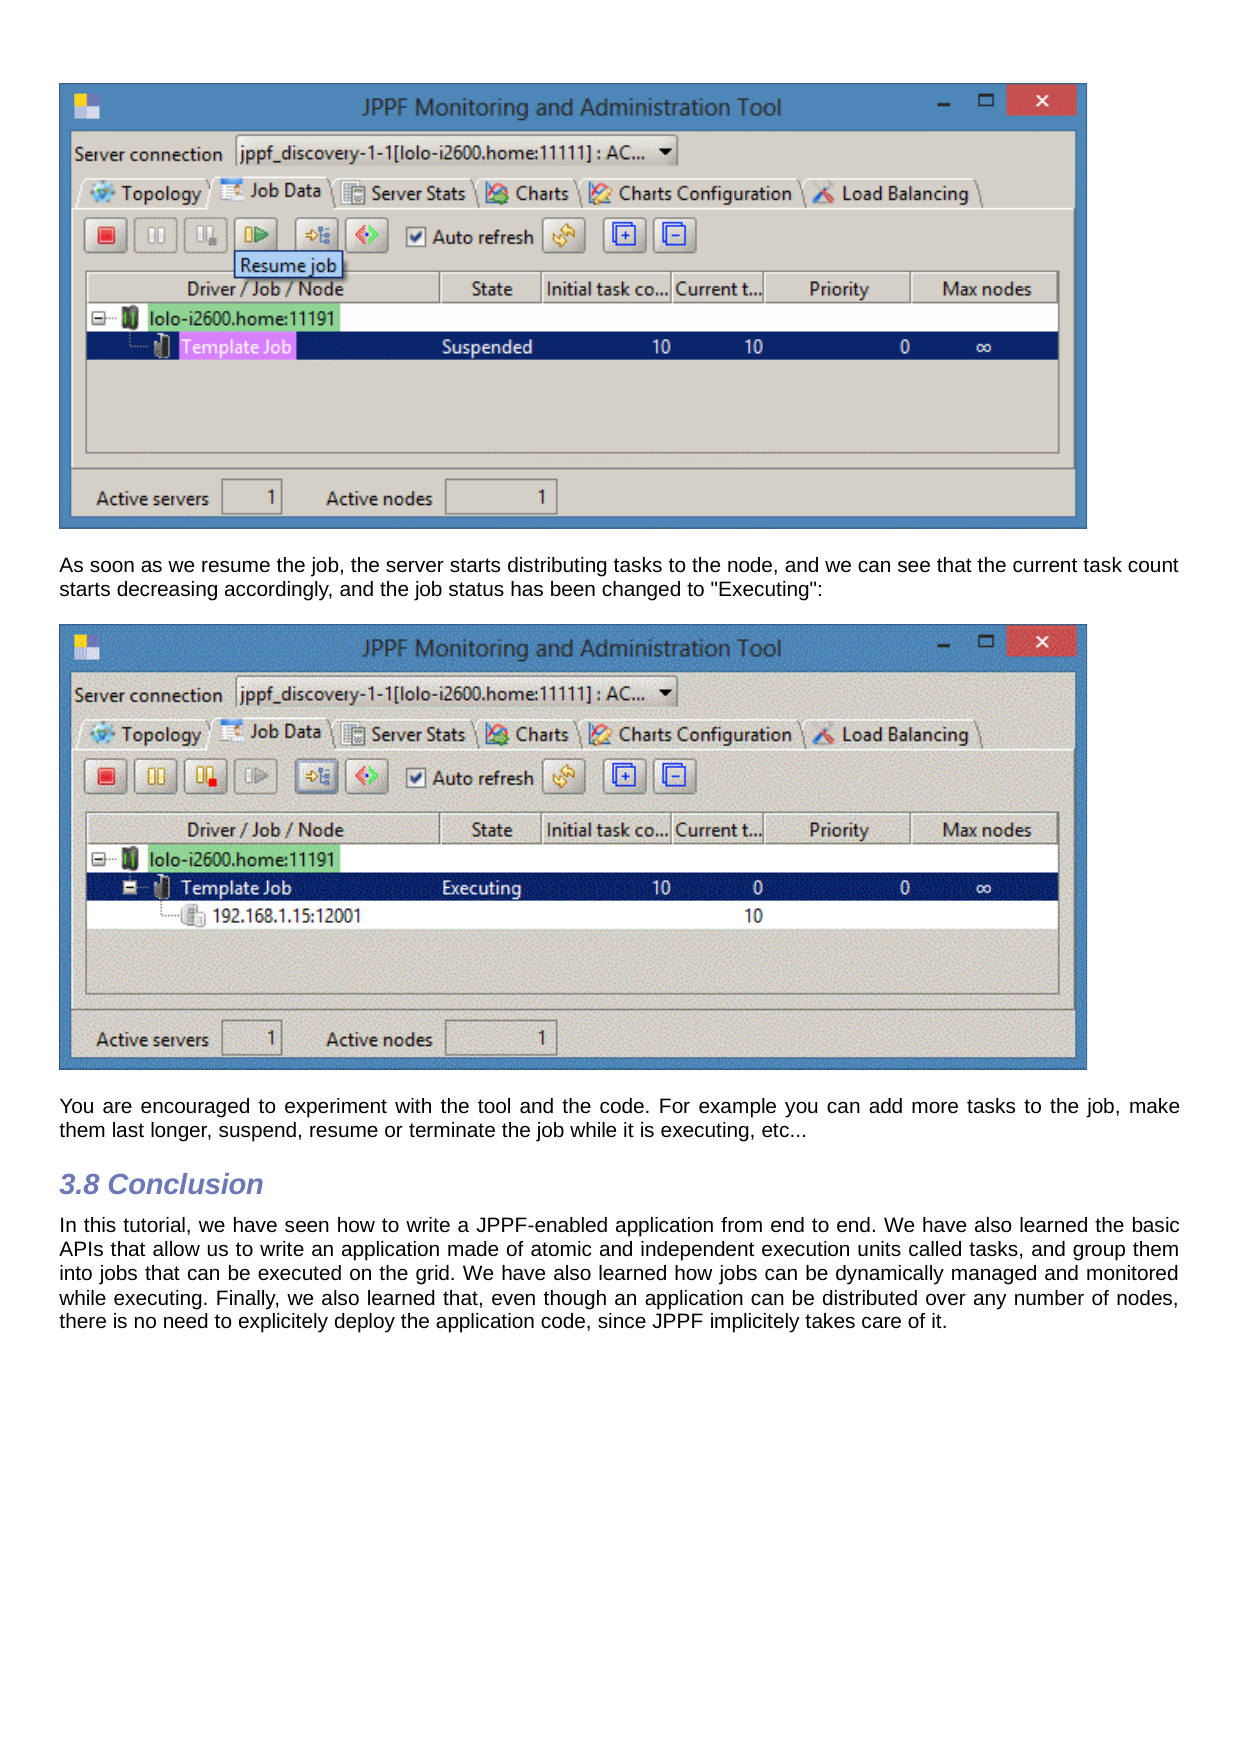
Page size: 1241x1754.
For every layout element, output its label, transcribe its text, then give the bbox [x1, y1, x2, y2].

picture [59, 83, 1088, 529]
picture [59, 624, 1088, 1070]
text You are encouraged to experiment with the tool and the code. For example you can add more tasks to the job, make them last longer, suspend, resume or terminate the job while it is executing, etc... [59, 1094, 1181, 1142]
text In this tutorial, we have seen how to write a JPPF-enabled application from end to end. We have also learned the basic APIs that allow us to write an application made of atomic and independent execution units called tasks, and group them into jobs that can be executed on the grid. We have also learned how jobs can be dynamically managed and monitored while executing. Finally, we also learned that, even though an application can be distributed over any number of nodes, there is no need to explicitely deploy the application code, since JPPF implicitely takes care of it. [59, 1213, 1181, 1333]
subtitle Conclusion [59, 1167, 1181, 1201]
text As soon as we resume the job, the server starts distributing tasks to the node, and we can see that the current task count starts decreasing accordingly, and the job status has been changed to "Executing": [59, 552, 1181, 601]
